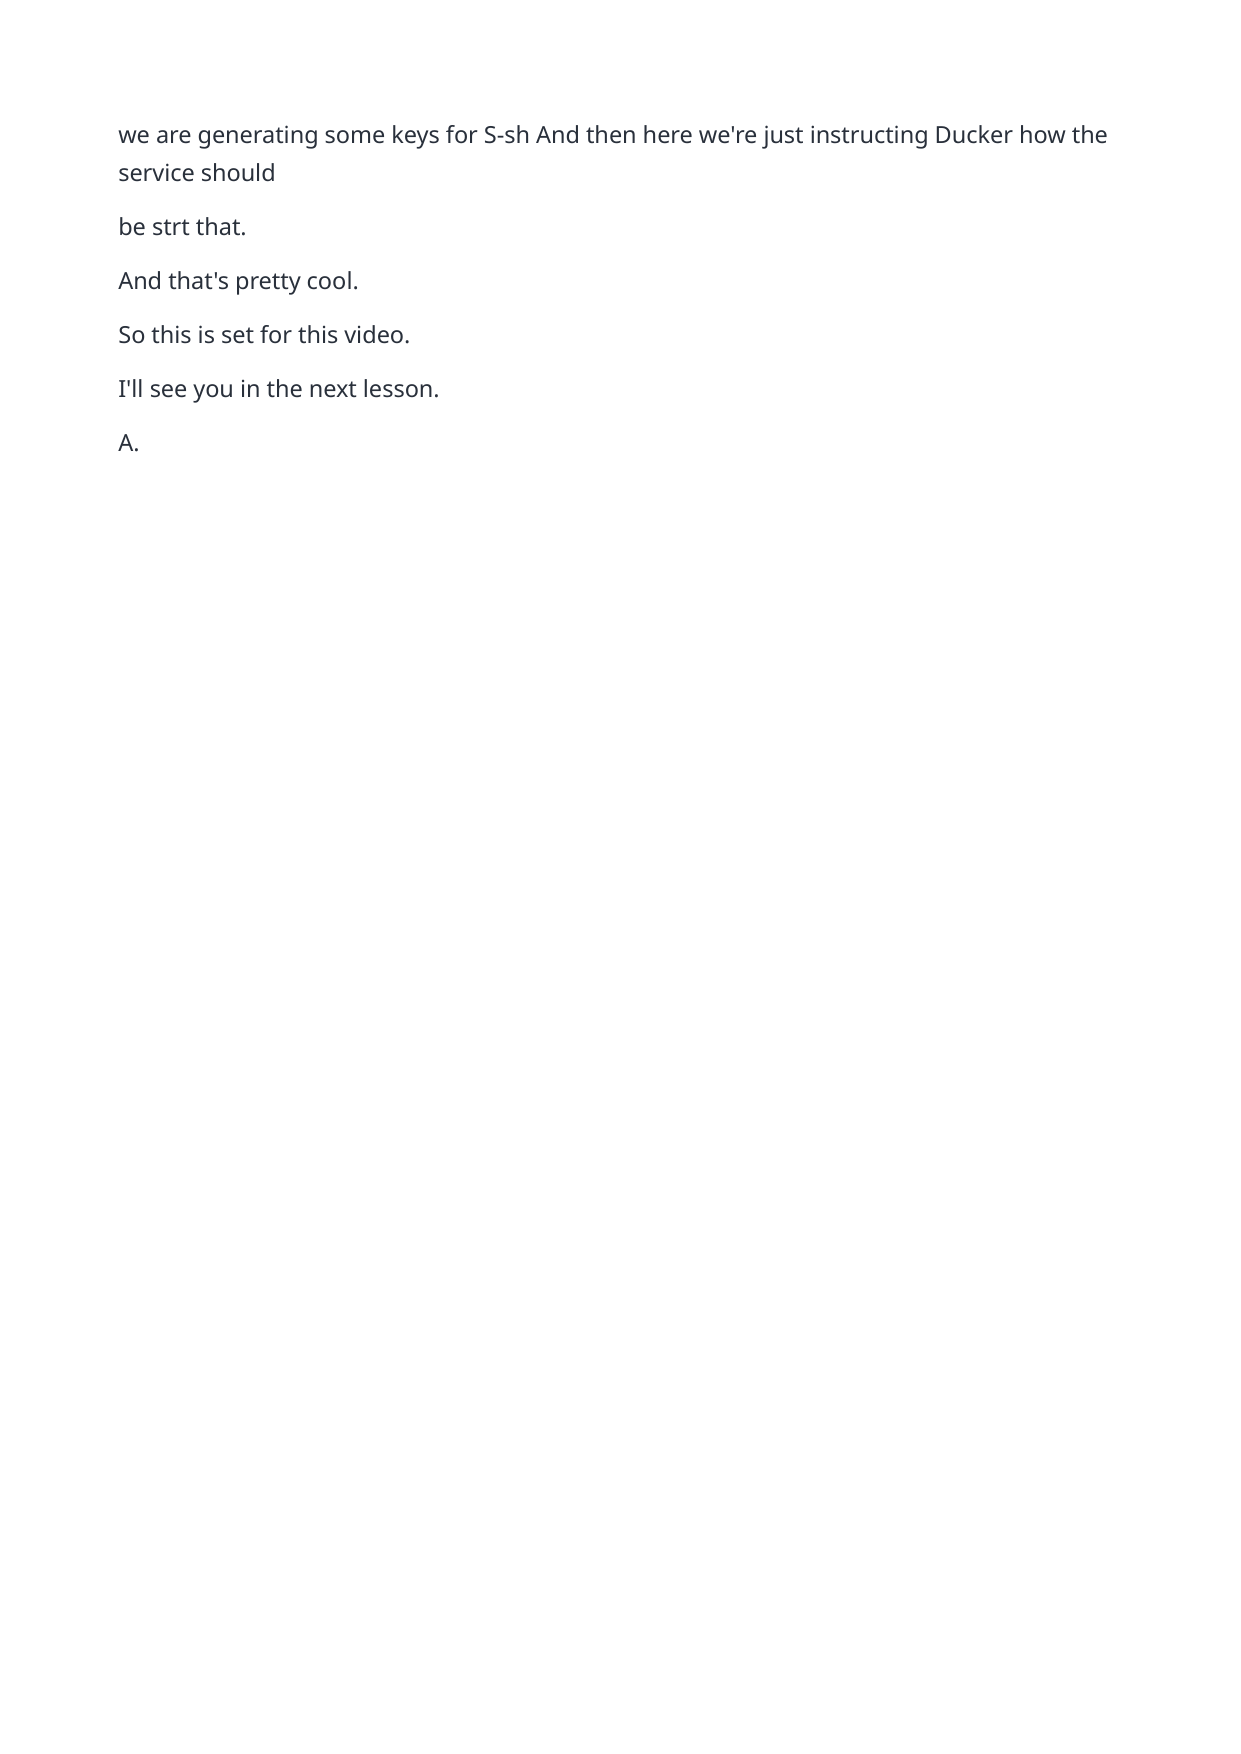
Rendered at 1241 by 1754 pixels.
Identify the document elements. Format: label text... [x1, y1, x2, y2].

text A. [118, 426, 1122, 458]
text And that's pretty cool. [118, 264, 1122, 296]
text I'll see you in the next lesson. [118, 372, 1122, 404]
text be strt that. [118, 210, 1122, 242]
text So this is set for this video. [118, 318, 1122, 350]
text we are generating some keys for S-sh And then here we're just instructing Ducker how the service should [118, 118, 1122, 188]
